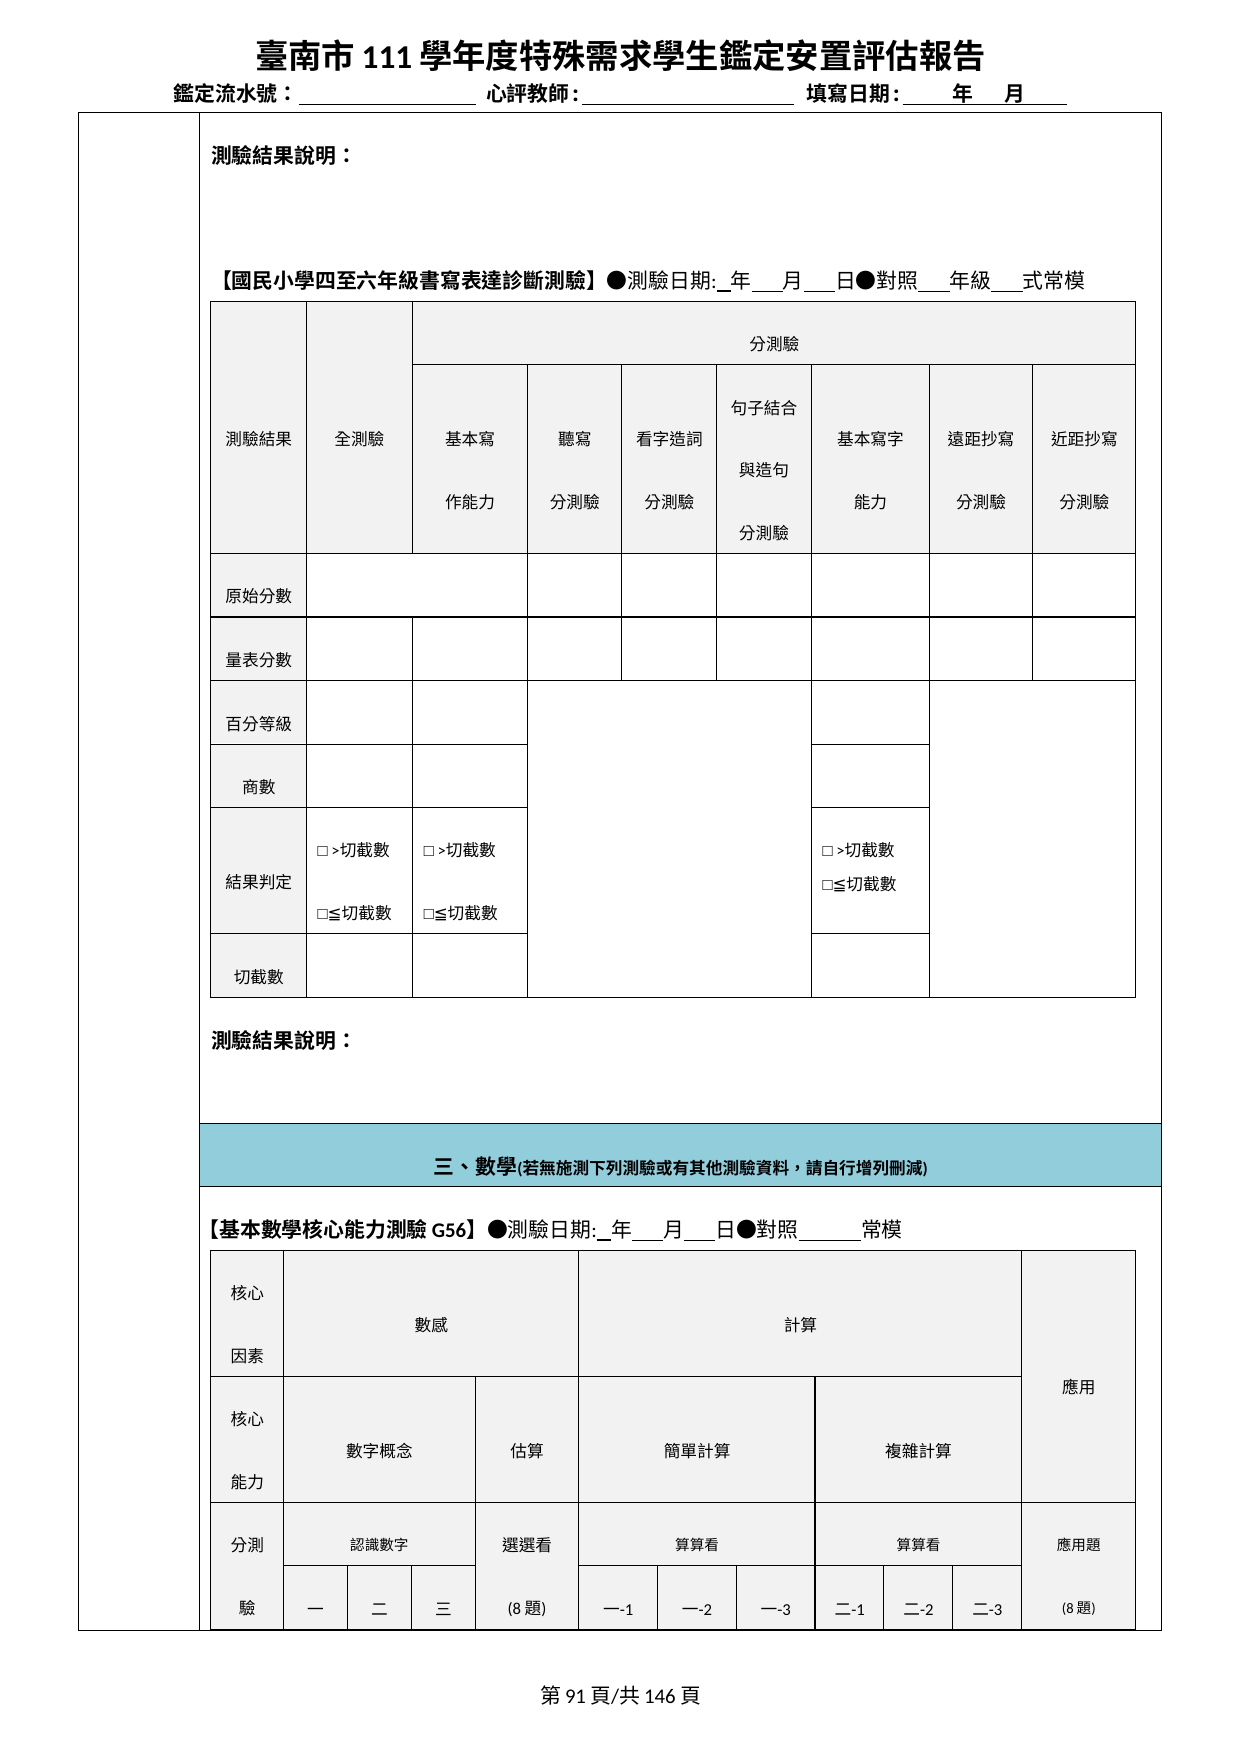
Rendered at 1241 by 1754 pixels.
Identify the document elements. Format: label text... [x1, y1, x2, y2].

table_cell 聽寫 分測驗 [528, 365, 621, 553]
table_cell 二-1 [816, 1566, 883, 1629]
table_cell [930, 554, 1032, 616]
table_cell 一-3 [737, 1566, 814, 1629]
table_cell [622, 618, 716, 680]
table_cell 一 [284, 1566, 347, 1629]
table_cell 量表分數 [211, 618, 306, 680]
table_cell 百分等級 [211, 681, 306, 743]
table_cell 應用題 (8題) [1022, 1503, 1135, 1629]
table_cell 商數 [211, 745, 306, 807]
table_cell 算算看 [816, 1503, 1021, 1565]
table_cell 測驗結果說明： 【國民小學四至六年級書寫表達診斷測驗】●測驗日期: 年 月 日●對照 年級 式常模 測驗結果說明： [200, 113, 1161, 1123]
table_cell □ >切截數 □≦切截數 [413, 808, 527, 933]
table_cell [1033, 554, 1135, 616]
table_cell [812, 934, 929, 997]
table_cell 結果判定 [211, 808, 306, 933]
table_cell [930, 618, 1032, 680]
table_cell □ >切截數 □≦切截數 [307, 808, 412, 933]
table_cell [930, 681, 1135, 997]
table_cell 近距抄寫 分測驗 [1033, 365, 1135, 553]
table_cell 【基本數學核心能力測驗G56】●測驗日期: 年 月 日●對照 常模 [200, 1187, 1161, 1630]
table_header 數感 [284, 1251, 578, 1376]
table_cell 基本寫字 能力 [812, 365, 929, 553]
table_cell 三 [412, 1566, 475, 1629]
table_cell [413, 681, 527, 743]
table_cell 一-1 [579, 1566, 657, 1629]
table_cell 核心 能力 [211, 1377, 283, 1502]
table_cell 選選看 (8題) [476, 1503, 578, 1629]
table_header 測驗結果 [211, 302, 306, 553]
table_cell [528, 681, 811, 997]
table_cell [812, 618, 929, 680]
table_cell 切截數 [211, 934, 306, 997]
table_cell [717, 554, 811, 616]
table_cell [528, 554, 621, 616]
table_header 應用 [1022, 1251, 1135, 1502]
table_cell [307, 618, 412, 680]
table_cell 數字概念 [284, 1377, 475, 1502]
table_cell [812, 745, 929, 807]
table_cell [528, 618, 621, 680]
table_cell [413, 934, 527, 997]
table_cell [307, 554, 527, 616]
table_header 計算 [579, 1251, 1021, 1376]
table_cell 算算看 [579, 1503, 814, 1565]
table_cell [413, 618, 527, 680]
table_cell 簡單計算 [579, 1377, 814, 1502]
table_cell 分測驗 [211, 1503, 283, 1629]
table_cell □ >切截數 □≦切截數 [812, 808, 929, 933]
table_cell 二 [348, 1566, 411, 1629]
table_cell [1033, 618, 1135, 680]
table_cell [622, 554, 716, 616]
table_cell [812, 681, 929, 743]
table_cell 二-2 [884, 1566, 952, 1629]
table_header 核心 因素 [211, 1251, 283, 1376]
table_cell 估算 [476, 1377, 578, 1502]
table_cell 三、數學(若無施測下列測驗或有其他測驗資料，請自行增列刪減) [200, 1124, 1161, 1186]
table_header 分測驗 [413, 302, 1135, 364]
table_cell [307, 681, 412, 743]
table_cell [307, 934, 412, 997]
table_cell [812, 554, 929, 616]
table_header 全測驗 [307, 302, 412, 553]
table_cell 二-3 [953, 1566, 1021, 1629]
table_cell 句子結合與造句 分測驗 [717, 365, 811, 553]
table_cell [413, 745, 527, 807]
table_cell 原始分數 [211, 554, 306, 616]
table_cell 認識數字 [284, 1503, 475, 1565]
table_cell 看字造詞分測驗 [622, 365, 716, 553]
table_cell [717, 618, 811, 680]
table_cell 複雜計算 [816, 1377, 1021, 1502]
table_cell 基本寫 作能力 [413, 365, 527, 553]
table_cell [79, 113, 199, 1630]
table_cell [307, 745, 412, 807]
table_cell 一-2 [658, 1566, 736, 1629]
table_cell 遠距抄寫 分測驗 [930, 365, 1032, 553]
